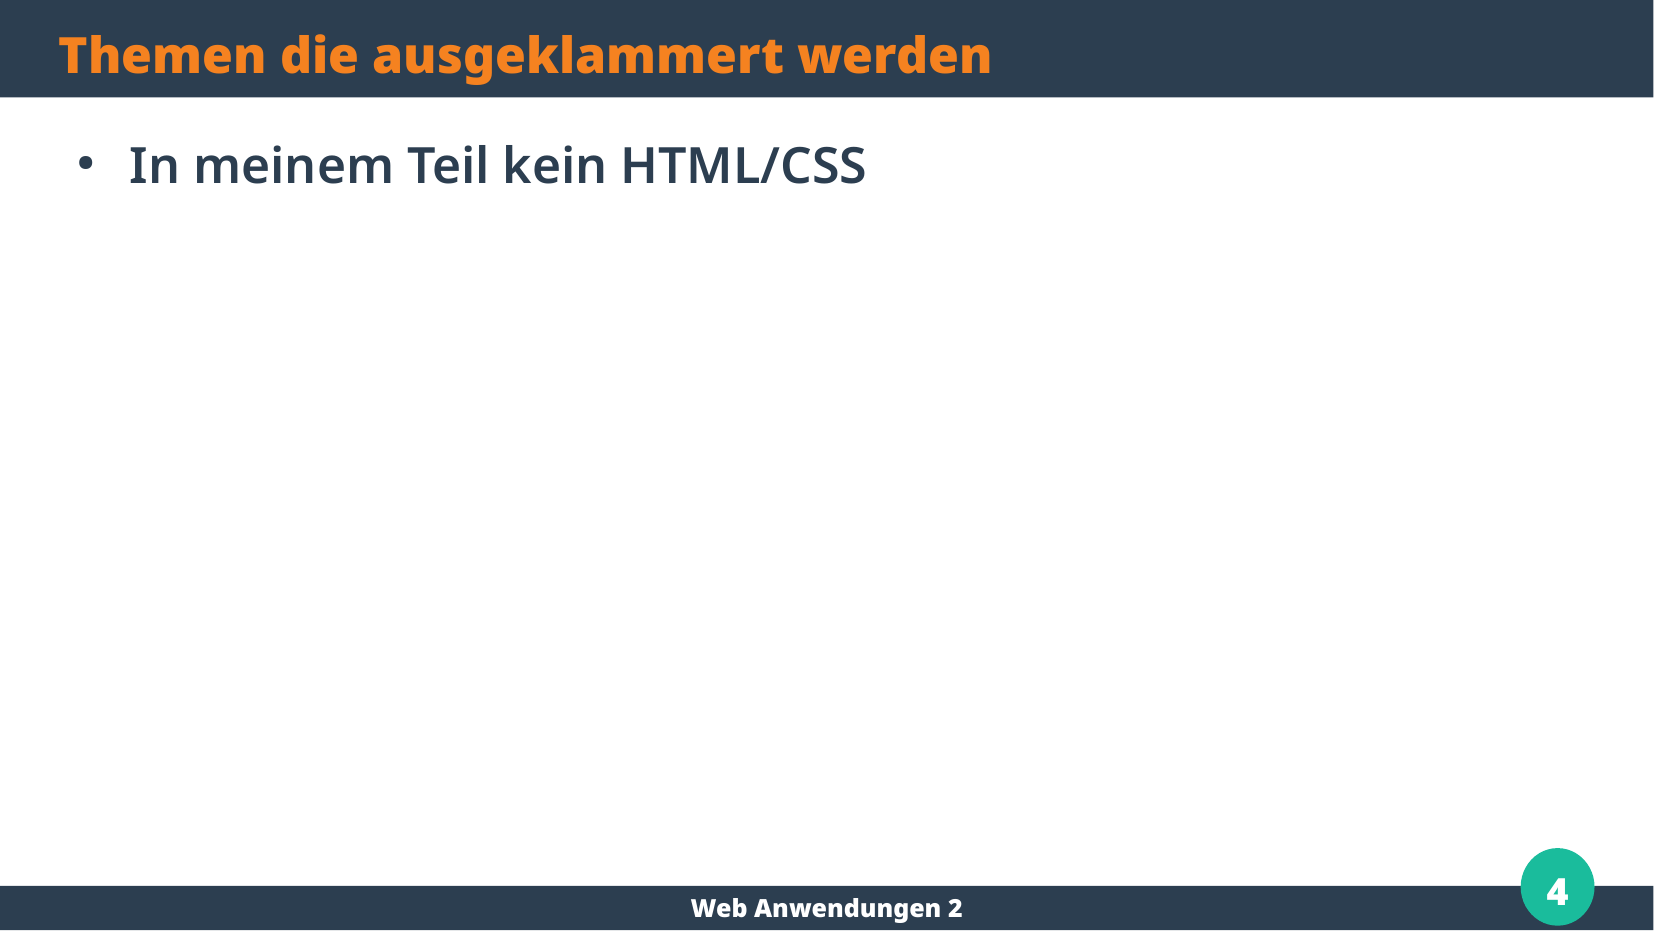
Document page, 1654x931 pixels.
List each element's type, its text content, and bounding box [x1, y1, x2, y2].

title Themen die ausgeklammert werden [59, 8, 1595, 89]
list In meinem Teil kein HTML/CSS [59, 129, 1595, 864]
